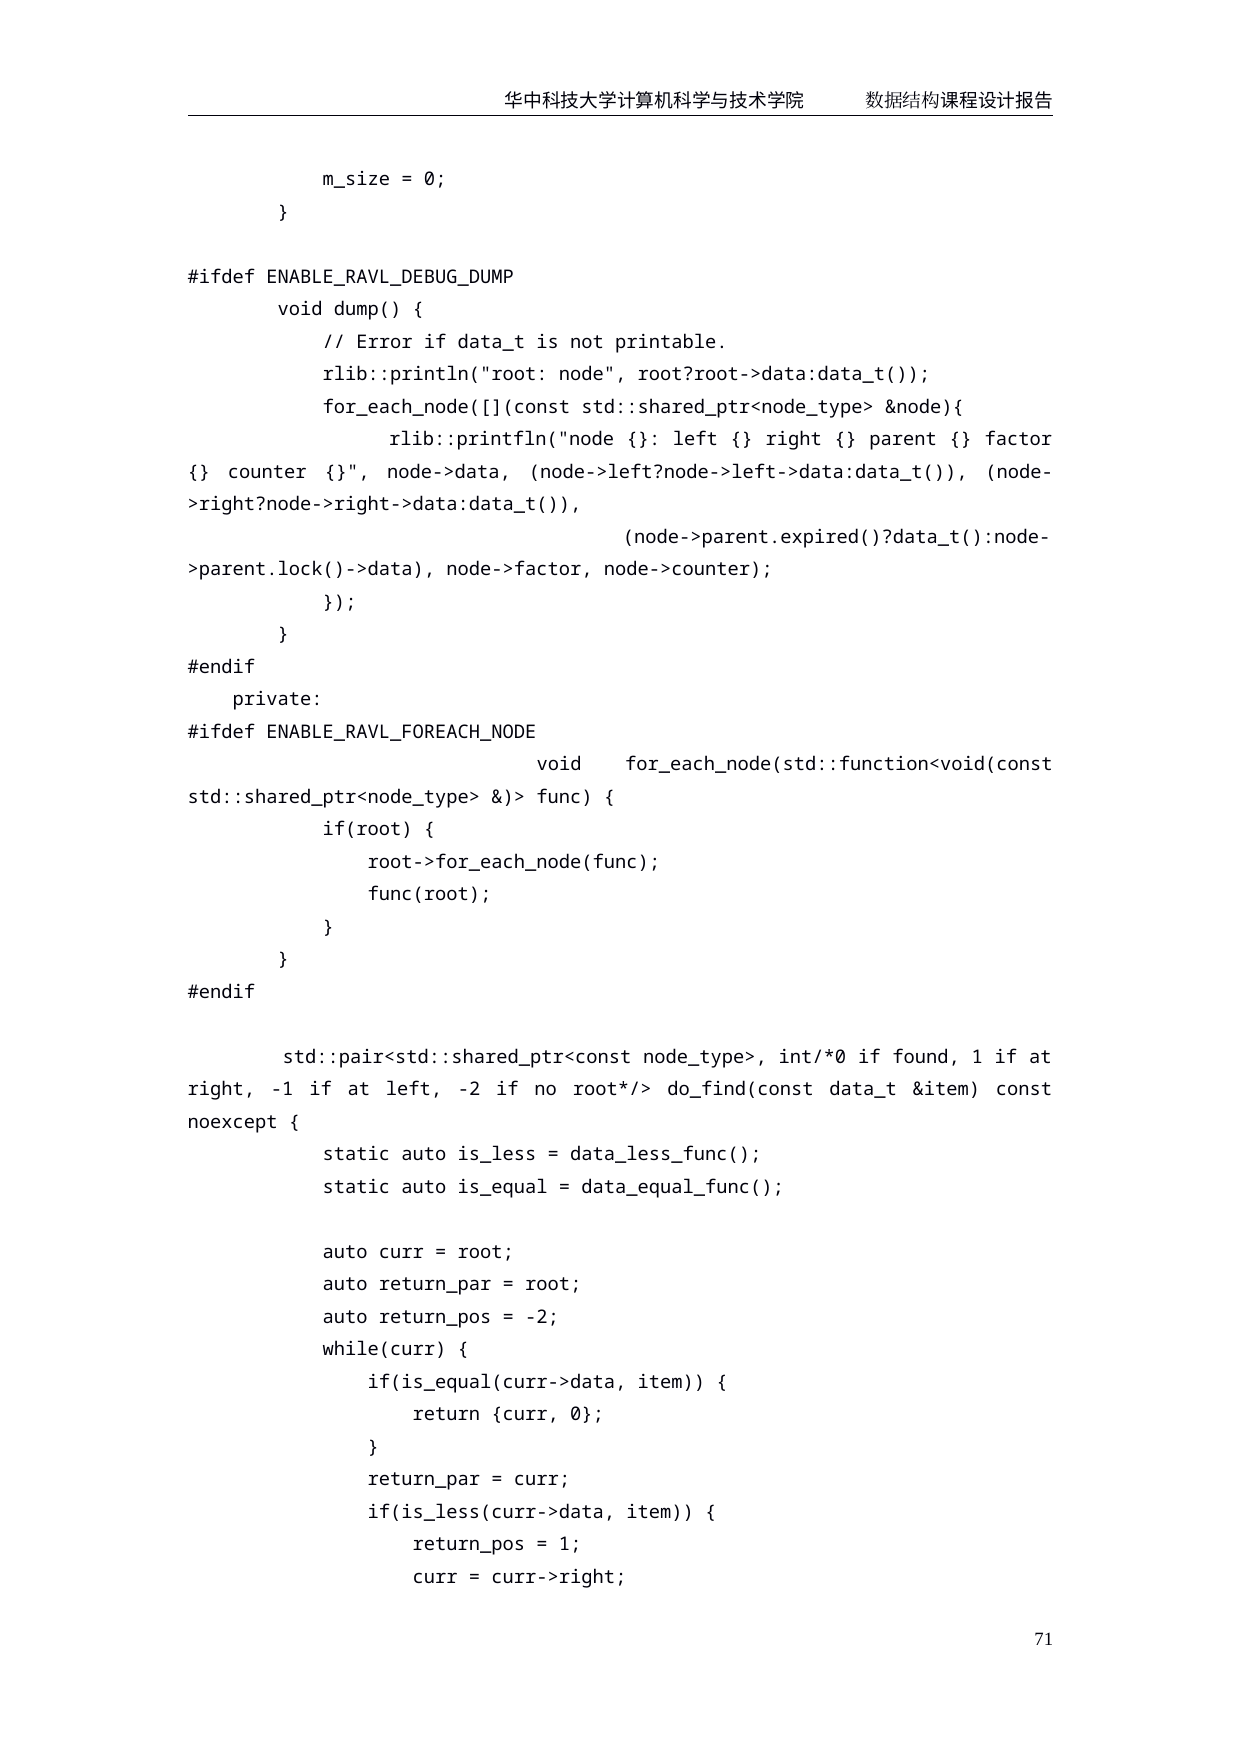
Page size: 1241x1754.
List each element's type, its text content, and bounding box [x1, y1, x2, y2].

text curr = curr->right; [187, 1559, 1053, 1592]
text (node->parent.expired()?data_t():node->parent.lock()->data), node->factor, node->counter); [187, 519, 1053, 584]
text void dump() { [187, 292, 1053, 324]
text if(root) { [187, 812, 1053, 844]
text auto curr = root; [187, 1234, 1053, 1267]
text auto return_par = root; [187, 1267, 1053, 1299]
text static auto is_less = data_less_func(); [187, 1137, 1053, 1169]
text return_par = curr; [187, 1462, 1053, 1494]
text #endif [187, 974, 1053, 1007]
text return {curr, 0}; [187, 1397, 1053, 1429]
text if(is_less(curr->data, item)) { [187, 1494, 1053, 1527]
text root->for_each_node(func); [187, 844, 1053, 877]
text rlib::println("root: node", root?root->data:data_t()); [187, 357, 1053, 389]
text // Error if data_t is not printable. [187, 324, 1053, 357]
text return_pos = 1; [187, 1527, 1053, 1559]
text } [187, 1429, 1053, 1462]
text void for_each_node(std::function<void(const std::shared_ptr<node_type> &)> func) { [187, 747, 1053, 812]
text #endif [187, 649, 1053, 682]
text std::pair<std::shared_ptr<const node_type>, int/*0 if found, 1 if at right, -1 if at left, -2 if no root*/> do_find(const data_t &item) const noexcept { [187, 1039, 1053, 1137]
text } [187, 909, 1053, 942]
text } [187, 942, 1053, 974]
text #ifdef ENABLE_RAVL_FOREACH_NODE [187, 714, 1053, 747]
text } [187, 194, 1053, 227]
text auto return_pos = -2; [187, 1299, 1053, 1332]
text m_size = 0; [187, 162, 1053, 194]
text for_each_node([](const std::shared_ptr<node_type> &node){ [187, 389, 1053, 422]
text static auto is_equal = data_equal_func(); [187, 1169, 1053, 1202]
text if(is_equal(curr->data, item)) { [187, 1364, 1053, 1397]
text rlib::printfln("node {}: left {} right {} parent {} factor {} counter {}", node->data, (node->left?node->left->data:data_t()), (node->right?node->right->data:data_t()), [187, 422, 1053, 519]
text private: [187, 682, 1053, 714]
text #ifdef ENABLE_RAVL_DEBUG_DUMP [187, 259, 1053, 292]
text } [187, 617, 1053, 649]
text }); [187, 584, 1053, 617]
text func(root); [187, 877, 1053, 909]
text while(curr) { [187, 1332, 1053, 1364]
